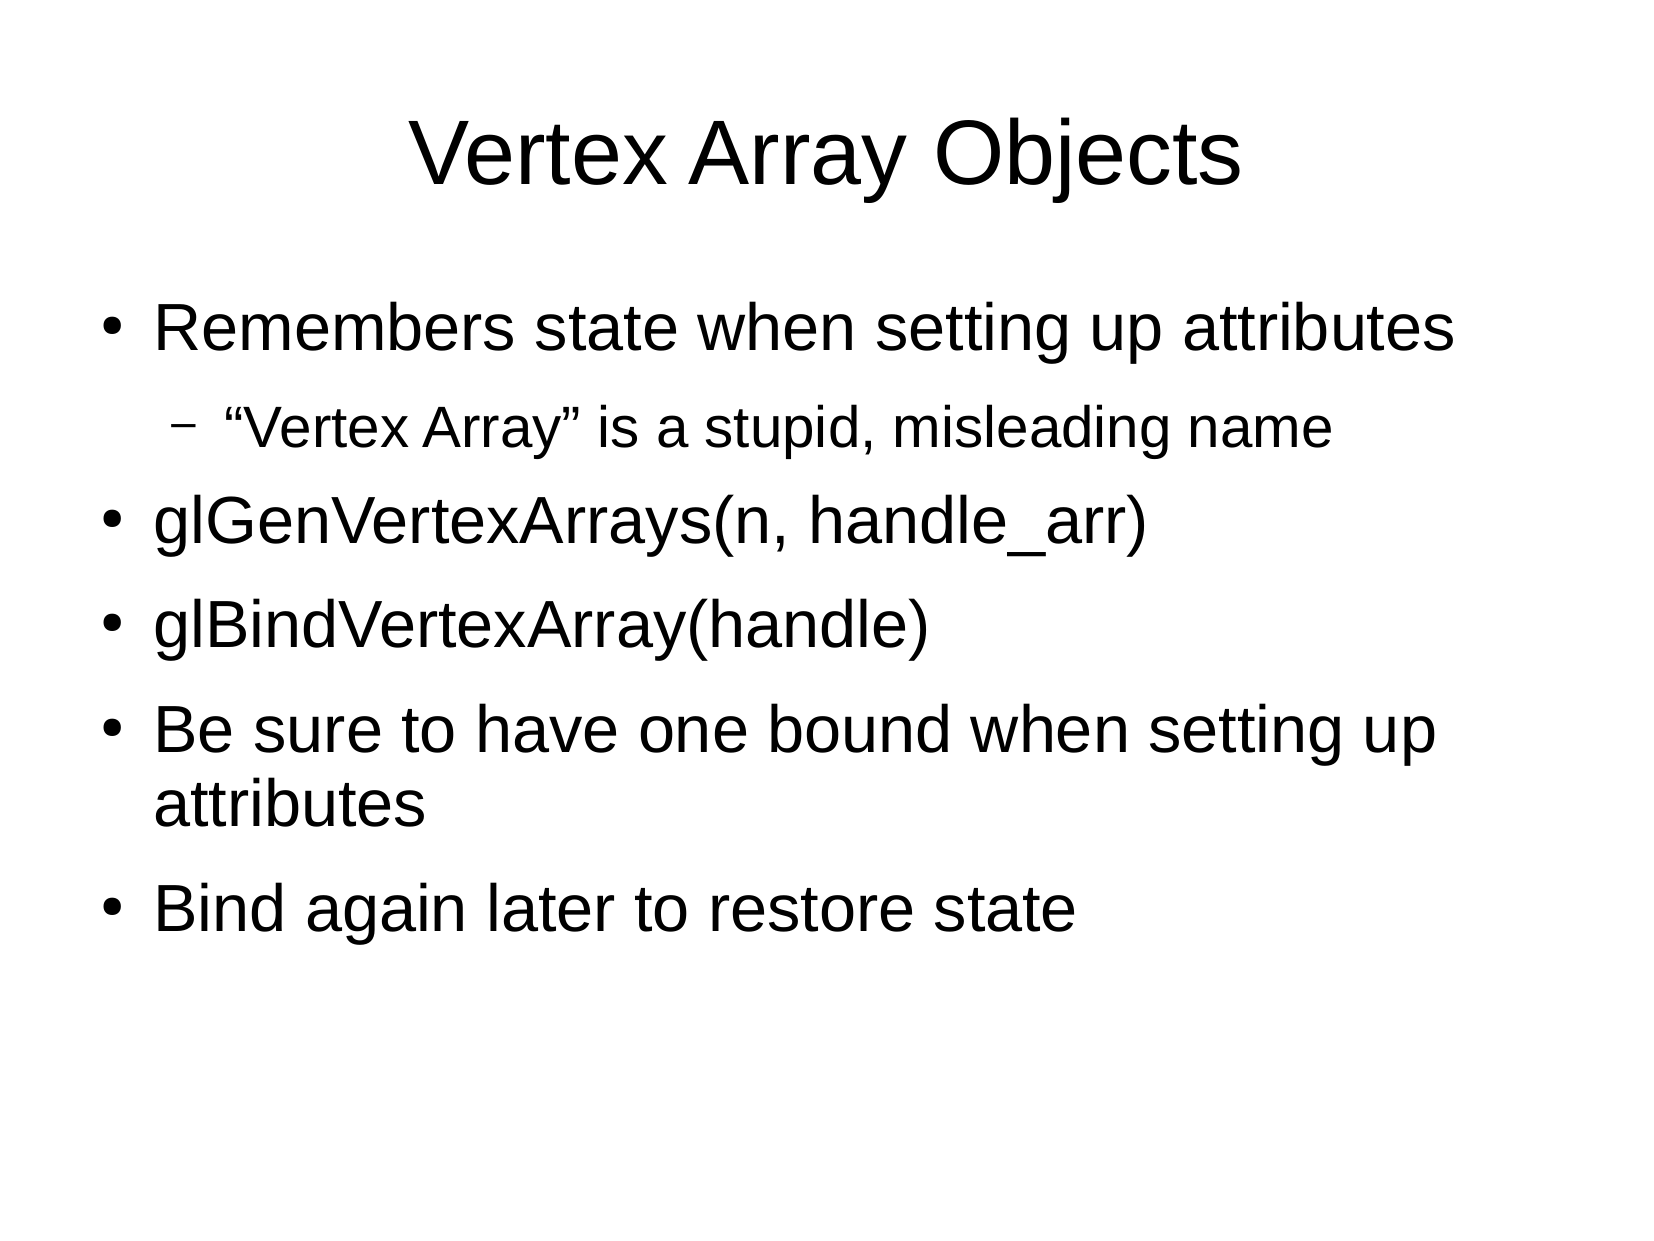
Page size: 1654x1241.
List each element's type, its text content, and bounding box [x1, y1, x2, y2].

list Remembers state when setting up attributes “Vertex Array” is a stupid, misleading name glGenVertexArrays(n, handle_arr) glBindVertexArray(handle) Be sure to have one bound when setting up attributes Bind again later to restore state [82, 290, 1538, 1010]
title Vertex Array Objects [82, 49, 1571, 257]
